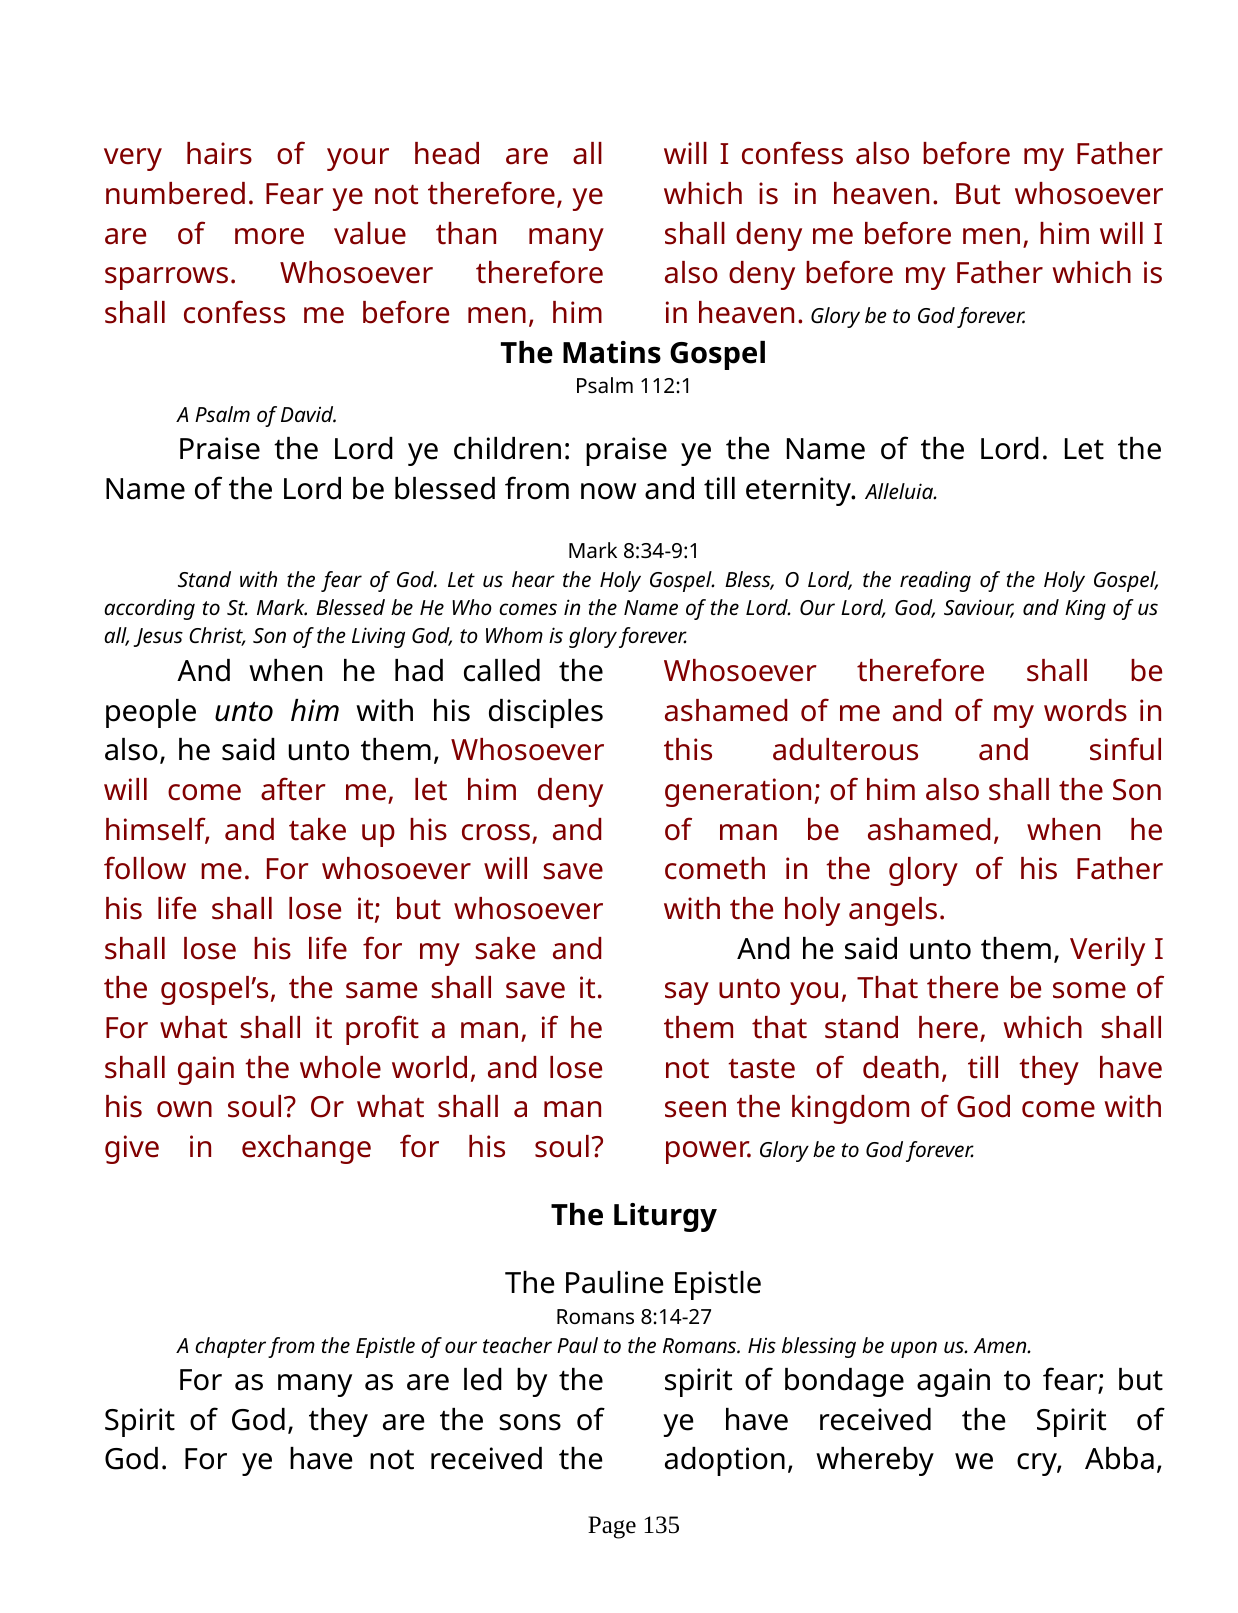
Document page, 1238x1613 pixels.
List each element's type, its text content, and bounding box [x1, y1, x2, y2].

text Psalm 112:1 [103, 372, 1164, 400]
text will I confess also before my Father which is in heaven. But whosoever shall deny me before men, him will I also deny before my Father which is in heaven. Glory be to God forever. [663, 133, 1164, 332]
text Praise the Lord ye children: praise ye the Name of the Lord. Let the Name of the Lord be blessed from now and till eternity. Alleluia. [103, 428, 1164, 508]
text And when he had called the people unto him with his disciples also, he said unto them, Whosoever will come after me, let him deny himself, and take up his cross, and follow me. For whosoever will save his life shall lose it; but whosoever shall lose his life for my sake and the gospel’s, the same shall save it. For what shall it profit a man, if he shall gain the whole world, and lose his own soul? Or what shall a man give in exchange for his soul? [103, 650, 604, 1166]
text Whosoever therefore shall be ashamed of me and of my words in this adulterous and sinful generation; of him also shall the Son of man be ashamed, when he cometh in the glory of his Father with the holy angels. [663, 650, 1164, 928]
text The Liturgy [103, 1194, 1164, 1234]
text For as many as are led by the Spirit of God, they are the sons of God. For ye have not received the [103, 1359, 604, 1478]
text A chapter from the Epistle of our teacher Paul to the Romans. His blessing be upon us. Amen. [103, 1331, 1164, 1359]
text spirit of bondage again to fear; but ye have received the Spirit of adoption, whereby we cry, Abba, [663, 1359, 1164, 1478]
text very hairs of your head are all numbered. Fear ye not therefore, ye are of more value than many sparrows. Whosoever therefore shall confess me before men, him [103, 133, 604, 332]
text Stand with the fear of God. Let us hear the Holy Gospel. Bless, O Lord, the reading of the Holy Gospel, according to St. Mark. Blessed be He Who comes in the Name of the Lord. Our Lord, God, Saviour, and King of us all, Jesus Christ, Son of the Living God, to Whom is glory forever. [103, 565, 1164, 650]
text And he said unto them, Verily I say unto you, That there be some of them that stand here, which shall not taste of death, till they have seen the kingdom of God come with power. Glory be to God forever. [663, 928, 1164, 1166]
text A Psalm of David. [103, 400, 1164, 428]
text The Pauline Epistle [103, 1263, 1164, 1302]
text Romans 8:14-27 [103, 1302, 1164, 1331]
text The Matins Gospel [103, 332, 1164, 372]
text Mark 8:34-9:1 [103, 536, 1164, 565]
